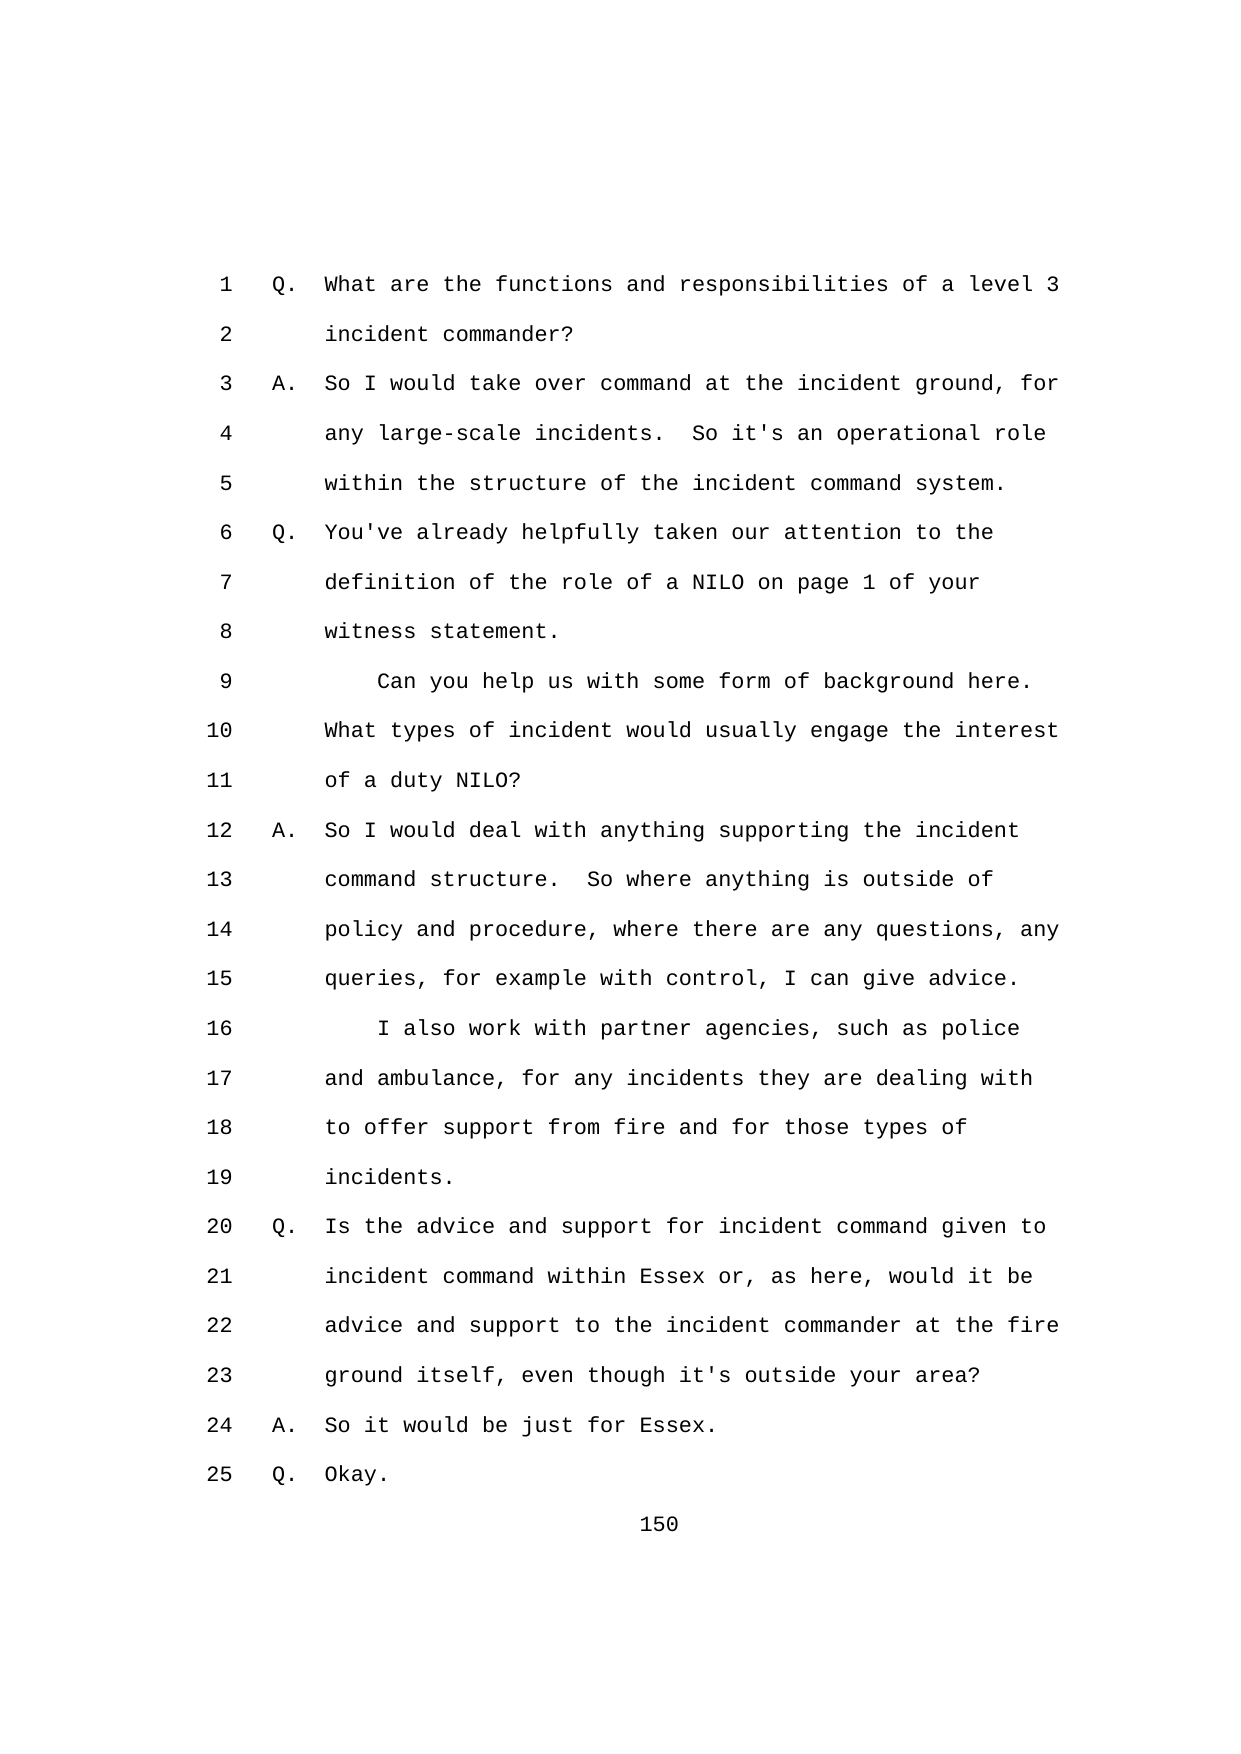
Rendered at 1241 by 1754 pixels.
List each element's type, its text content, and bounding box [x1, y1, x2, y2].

text 12 A. So I would deal with anything supporting the incident [75, 819, 1165, 843]
text 16 I also work with partner agencies, such as police [75, 1017, 1165, 1042]
text 23 ground itself, even though it's outside your area? [75, 1364, 1165, 1389]
text 24 A. So it would be just for Essex. [75, 1414, 1165, 1438]
text 20 Q. Is the advice and support for incident command given to [75, 1215, 1165, 1240]
text 13 command structure. So where anything is outside of [75, 868, 1165, 893]
text 21 incident command within Essex or, as here, would it be [75, 1265, 1165, 1290]
text 10 What types of incident would usually engage the interest [75, 719, 1165, 744]
text 5 within the structure of the incident command system. [75, 472, 1165, 496]
text 14 policy and procedure, where there are any questions, any [75, 918, 1165, 943]
text 19 incidents. [75, 1166, 1165, 1191]
text 150 [75, 1513, 1165, 1538]
text 8 witness statement. [75, 620, 1165, 645]
text 22 advice and support to the incident commander at the fire [75, 1314, 1165, 1339]
text 11 of a duty NILO? [75, 769, 1165, 794]
text 2 incident commander? [75, 323, 1165, 348]
text 15 queries, for example with control, I can give advice. [75, 967, 1165, 992]
text 1 Q. What are the functions and responsibilities of a level 3 [75, 273, 1165, 298]
text 3 A. So I would take over command at the incident ground, for [75, 372, 1165, 397]
text 6 Q. You've already helpfully taken our attention to the [75, 521, 1165, 546]
text 25 Q. Okay. [75, 1463, 1165, 1488]
text 7 definition of the role of a NILO on page 1 of your [75, 571, 1165, 596]
text 9 Can you help us with some form of background here. [75, 670, 1165, 695]
text 17 and ambulance, for any incidents they are dealing with [75, 1067, 1165, 1091]
text 4 any large-scale incidents. So it's an operational role [75, 422, 1165, 447]
text 18 to offer support from fire and for those types of [75, 1116, 1165, 1141]
